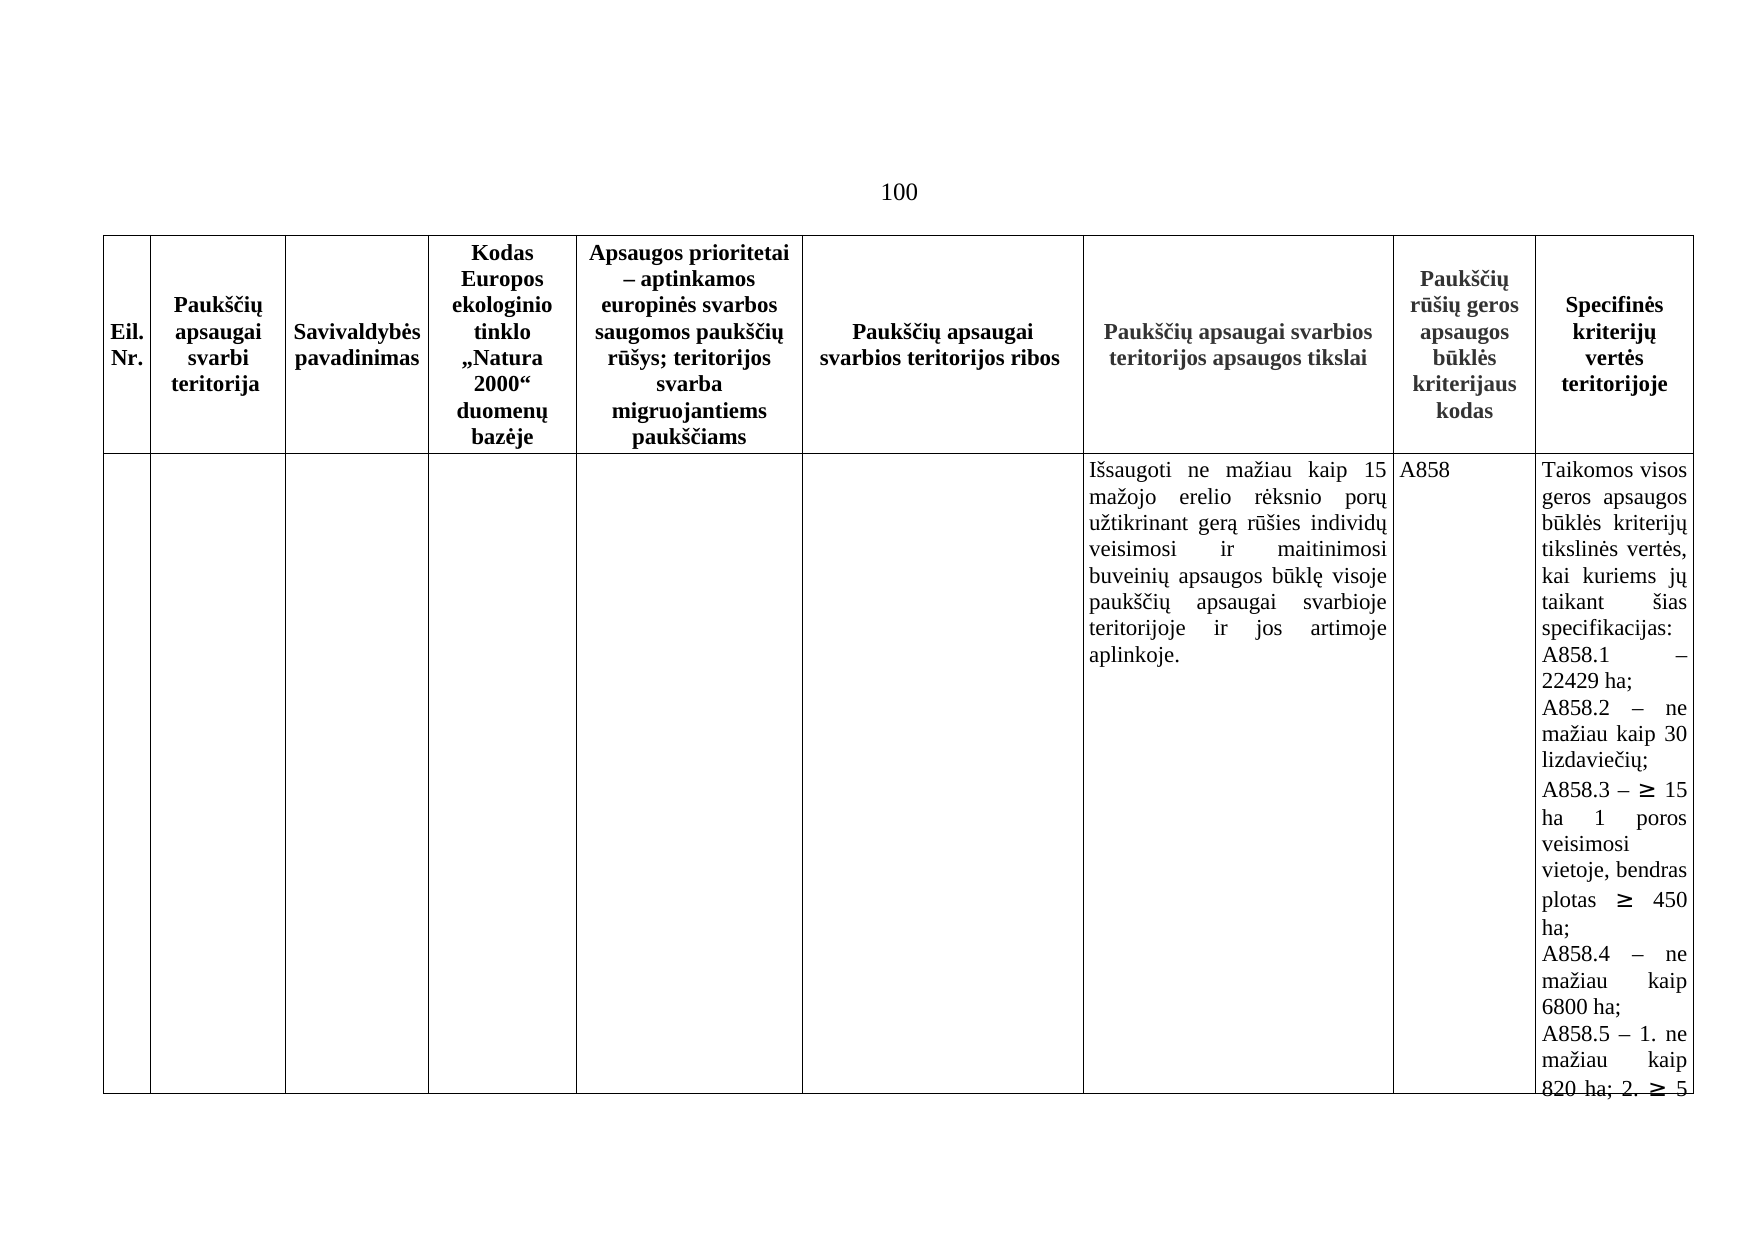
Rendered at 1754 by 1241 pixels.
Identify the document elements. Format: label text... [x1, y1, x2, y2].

table_header Eil. Nr. [104, 236, 150, 452]
table_header Apsaugos prioritetai – aptinkamos europinės svarbos saugomos paukščių rūšys; teritorijos svarba migruojantiems paukščiams [577, 236, 802, 452]
table_cell [803, 454, 1083, 1093]
table_header Paukščių rūšių geros apsaugos būklės kriterijaus kodas [1394, 236, 1535, 452]
table_cell [429, 454, 576, 1093]
table_header Paukščių apsaugai svarbi teritorija [151, 236, 285, 452]
table_header Paukščių apsaugai svarbios teritorijos ribos [803, 236, 1083, 452]
table_cell [577, 454, 802, 1093]
table_cell [104, 454, 150, 1093]
table_header Specifinės kriterijų vertės teritorijoje [1536, 236, 1693, 452]
table_cell [286, 454, 428, 1093]
table_header Paukščių apsaugai svarbios teritorijos apsaugos tikslai [1084, 236, 1393, 452]
table_header Savivaldybės pavadinimas [286, 236, 428, 452]
table_cell Išsaugoti ne mažiau kaip 15 mažojo erelio rėksnio porų užtikrinant gerą rūšies individų veisimosi ir maitinimosi buveinių apsaugos būklę visoje paukščių apsaugai svarbioje teritorijoje ir jos artimoje aplinkoje. [1084, 454, 1393, 1093]
table_cell [151, 454, 285, 1093]
table_cell Taikomos visos geros apsaugos būklės kriterijų tikslinės vertės, kai kuriems jų taikant šias specifikacijas: A858.1 – 22429 ha; A858.2 – ne mažiau kaip 30 lizdaviečių; A858.3 – ≥ 15 ha 1 poros veisimosi vietoje, bendras plotas ≥ 450 ha; A858.4 – ne mažiau kaip 6800 ha; A858.5 – 1. ne mažiau kaip 820 ha; 2. ≥ 5 m. [1536, 454, 1693, 1093]
table_header Kodas Europos ekologinio tinklo „Natura 2000“ duomenų bazėje [429, 236, 576, 452]
table_cell A858 [1394, 454, 1535, 1093]
